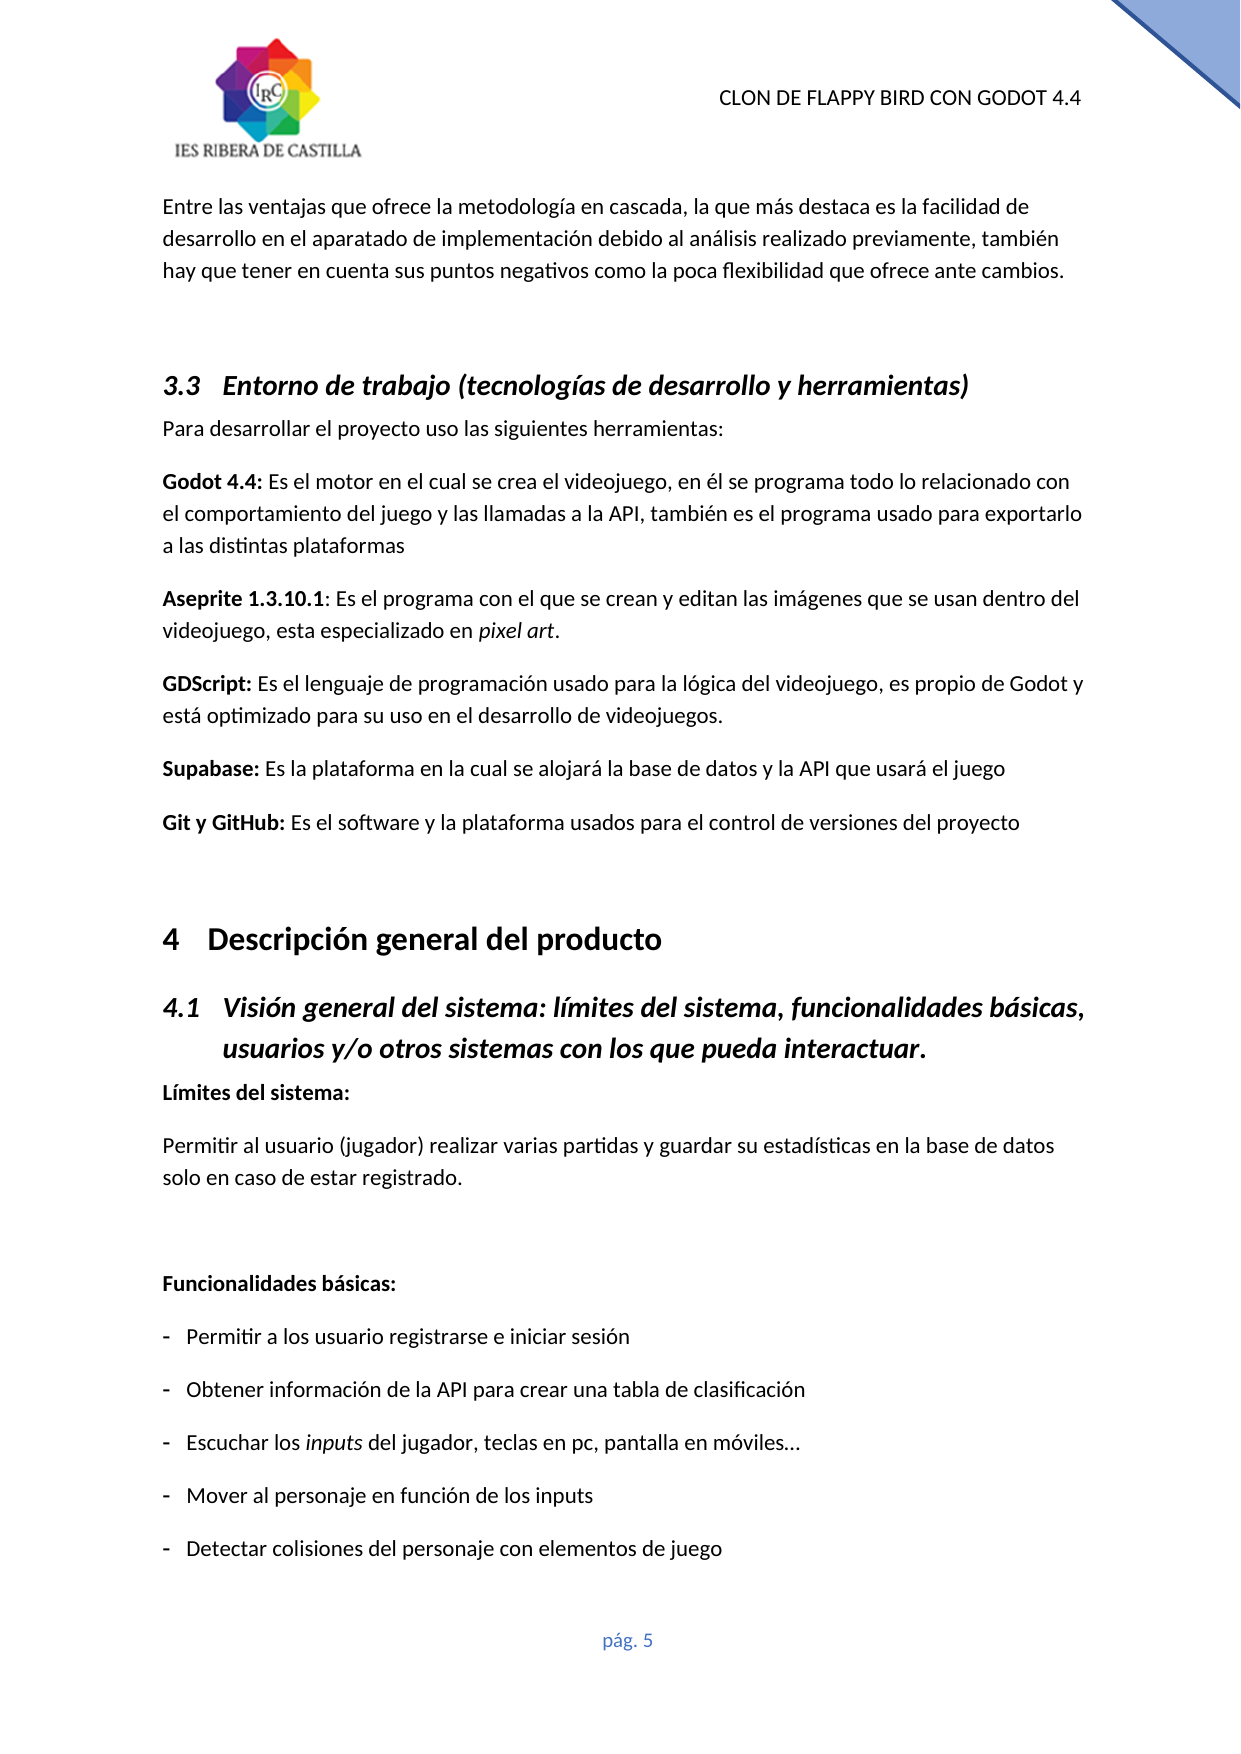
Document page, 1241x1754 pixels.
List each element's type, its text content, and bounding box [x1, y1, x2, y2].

list Detectar colisiones del personaje con elementos de juego [162, 1534, 1093, 1562]
list Escuchar los inputs del jugador, teclas en pc, pantalla en móviles… [162, 1428, 1093, 1456]
picture [173, 29, 366, 164]
list Mover al personaje en función de los inputs [162, 1481, 1093, 1509]
text Funcionalidades básicas: [162, 1269, 1093, 1297]
subtitle Descripción general del producto [162, 918, 1093, 958]
text Supabase: Es la plataforma en la cual se alojará la base de datos y la API que usará el juego [162, 754, 1093, 783]
list Permitir a los usuario registrarse e iniciar sesión [162, 1322, 1093, 1350]
text GDScript: Es el lenguaje de programación usado para la lógica del videojuego, es propio de Godot y está optimizado para su uso en el desarrollo de videojuegos. [162, 669, 1093, 729]
text Límites del sistema: [162, 1078, 1093, 1106]
text Entre las ventajas que ofrece la metodología en cascada, la que más destaca es la facilidad de desarrollo en el aparatado de implementación debido al análisis realizado previamente, también hay que tener en cuenta sus puntos negativos como la poca flexibilidad que ofrece ante cambios. [162, 192, 1093, 284]
text Aseprite 1.3.10.1: Es el programa con el que se crean y editan las imágenes que se usan dentro del videojuego, esta especializado en pixel art. [162, 584, 1093, 644]
text Permitir al usuario (jugador) realizar varias partidas y guardar su estadísticas en la base de datos solo en caso de estar registrado. [162, 1131, 1093, 1191]
text Para desarrollar el proyecto uso las siguientes herramientas: [162, 414, 1093, 442]
subtitle Visión general del sistema: límites del sistema, funcionalidades básicas, usuarios y/o otros sistemas con los que pueda interactuar. [162, 989, 1093, 1066]
text Git y GitHub: Es el software y la plataforma usados para el control de versiones del proyecto [162, 808, 1093, 836]
text Godot 4.4: Es el motor en el cual se crea el videojuego, en él se programa todo lo relacionado con el comportamiento del juego y las llamadas a la API, también es el programa usado para exportarlo a las distintas plataformas [162, 467, 1093, 559]
list Obtener información de la API para crear una tabla de clasificación [162, 1375, 1093, 1403]
subtitle Entorno de trabajo (tecnologías de desarrollo y herramientas) [162, 367, 1093, 402]
